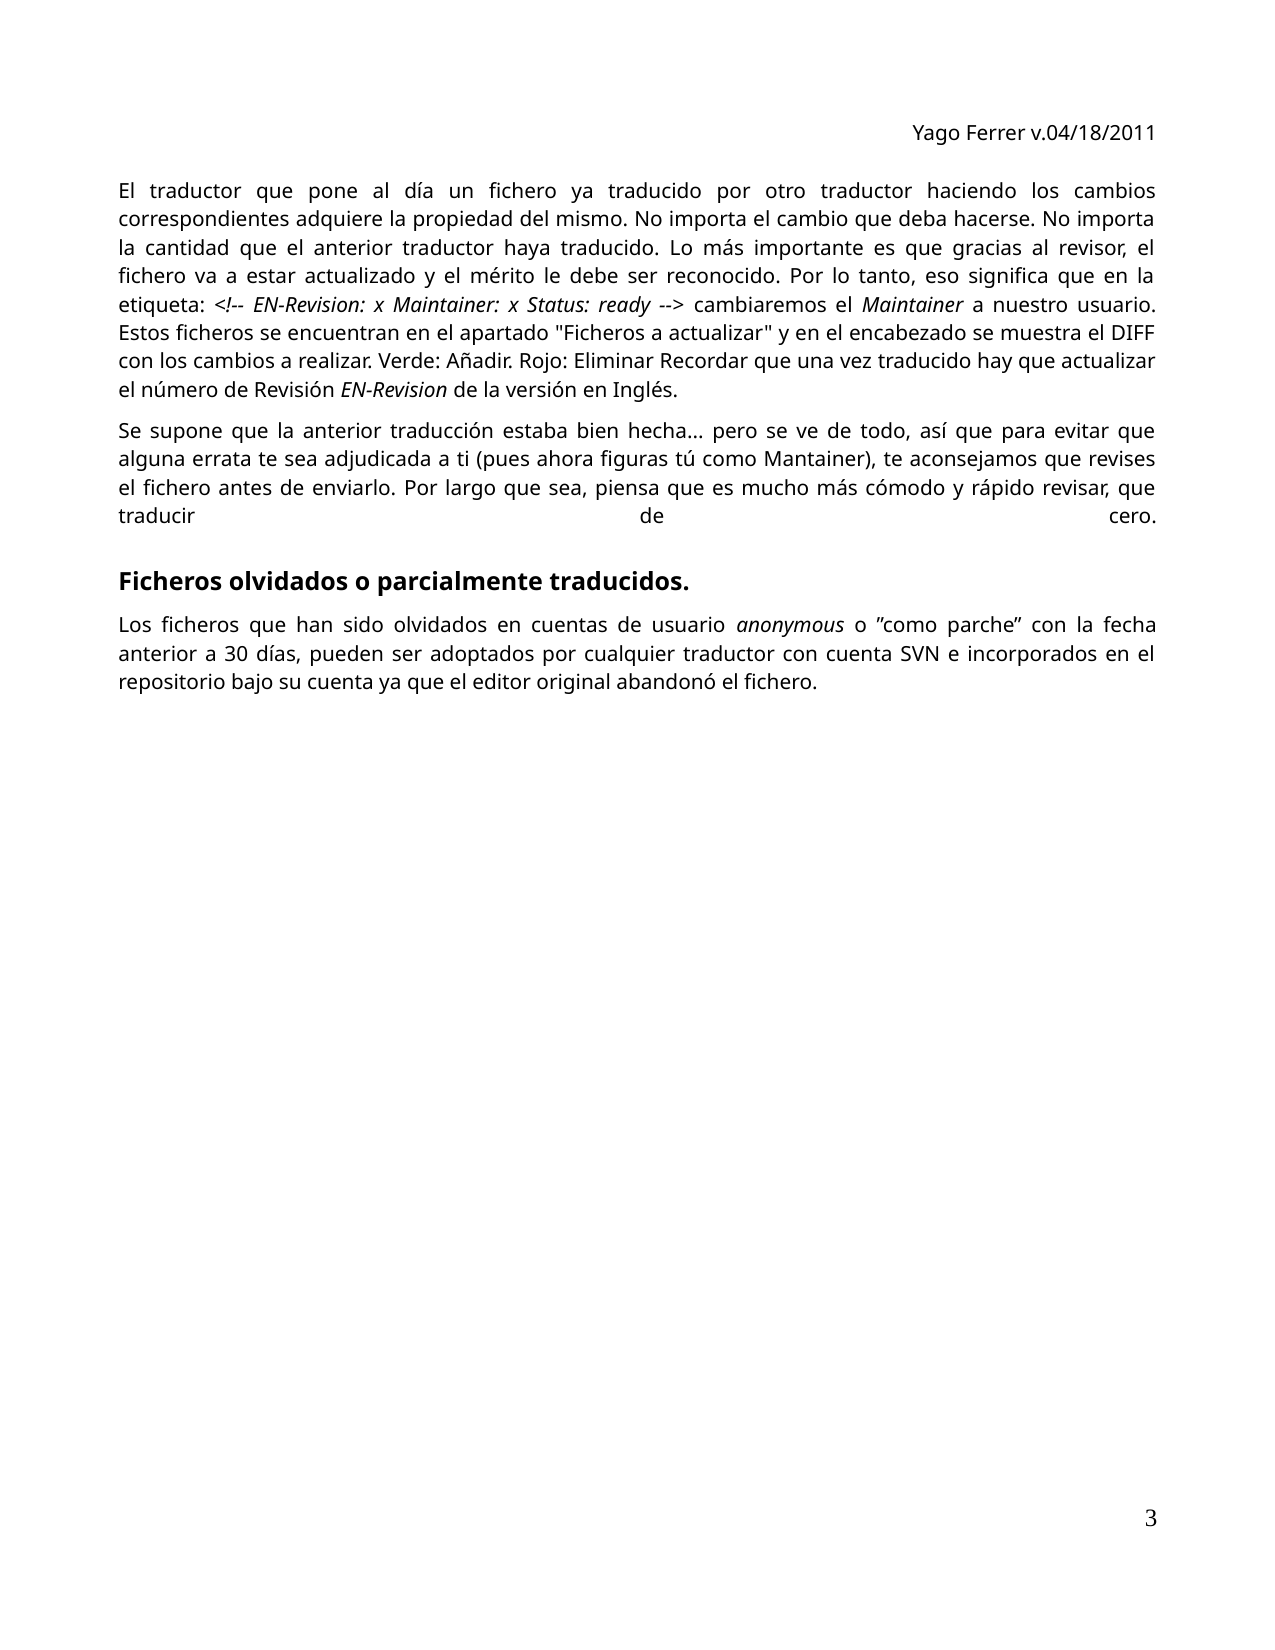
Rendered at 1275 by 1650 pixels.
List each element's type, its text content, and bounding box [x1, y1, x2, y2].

text El traductor que pone al día un fichero ya traducido por otro traductor haciendo los cambios correspondientes adquiere la propiedad del mismo. No importa el cambio que deba hacerse. No importa la cantidad que el anterior traductor haya traducido. Lo más importante es que gracias al revisor, el fichero va a estar actualizado y el mérito le debe ser reconocido. Por lo tanto, eso significa que en la etiqueta: <!-- EN-Revision: x Maintainer: x Status: ready --> cambiaremos el Maintainer a nuestro usuario. Estos ficheros se encuentran en el apartado "Ficheros a actualizar" y en el encabezado se muestra el DIFF con los cambios a realizar. Verde: Añadir. Rojo: Eliminar Recordar que una vez traducido hay que actualizar el número de Revisión EN-Revision de la versión en Inglés. [118, 176, 1157, 403]
text Se supone que la anterior traducción estaba bien hecha... pero se ve de todo, así que para evitar que alguna errata te sea adjudicada a ti (pues ahora figuras tú como Mantainer), te aconsejamos que revises el fichero antes de enviarlo. Por largo que sea, piensa que es mucho más cómodo y rápido revisar, que traducir de cero. Ficheros olvidados o parcialmente traducidos. [118, 416, 1157, 598]
text Los ficheros que han sido olvidados en cuentas de usuario anonymous o ”como parche” con la fecha anterior a 30 días, pueden ser adoptados por cualquier traductor con cuenta SVN e incorporados en el repositorio bajo su cuenta ya que el editor original abandonó el fichero. [118, 610, 1157, 696]
